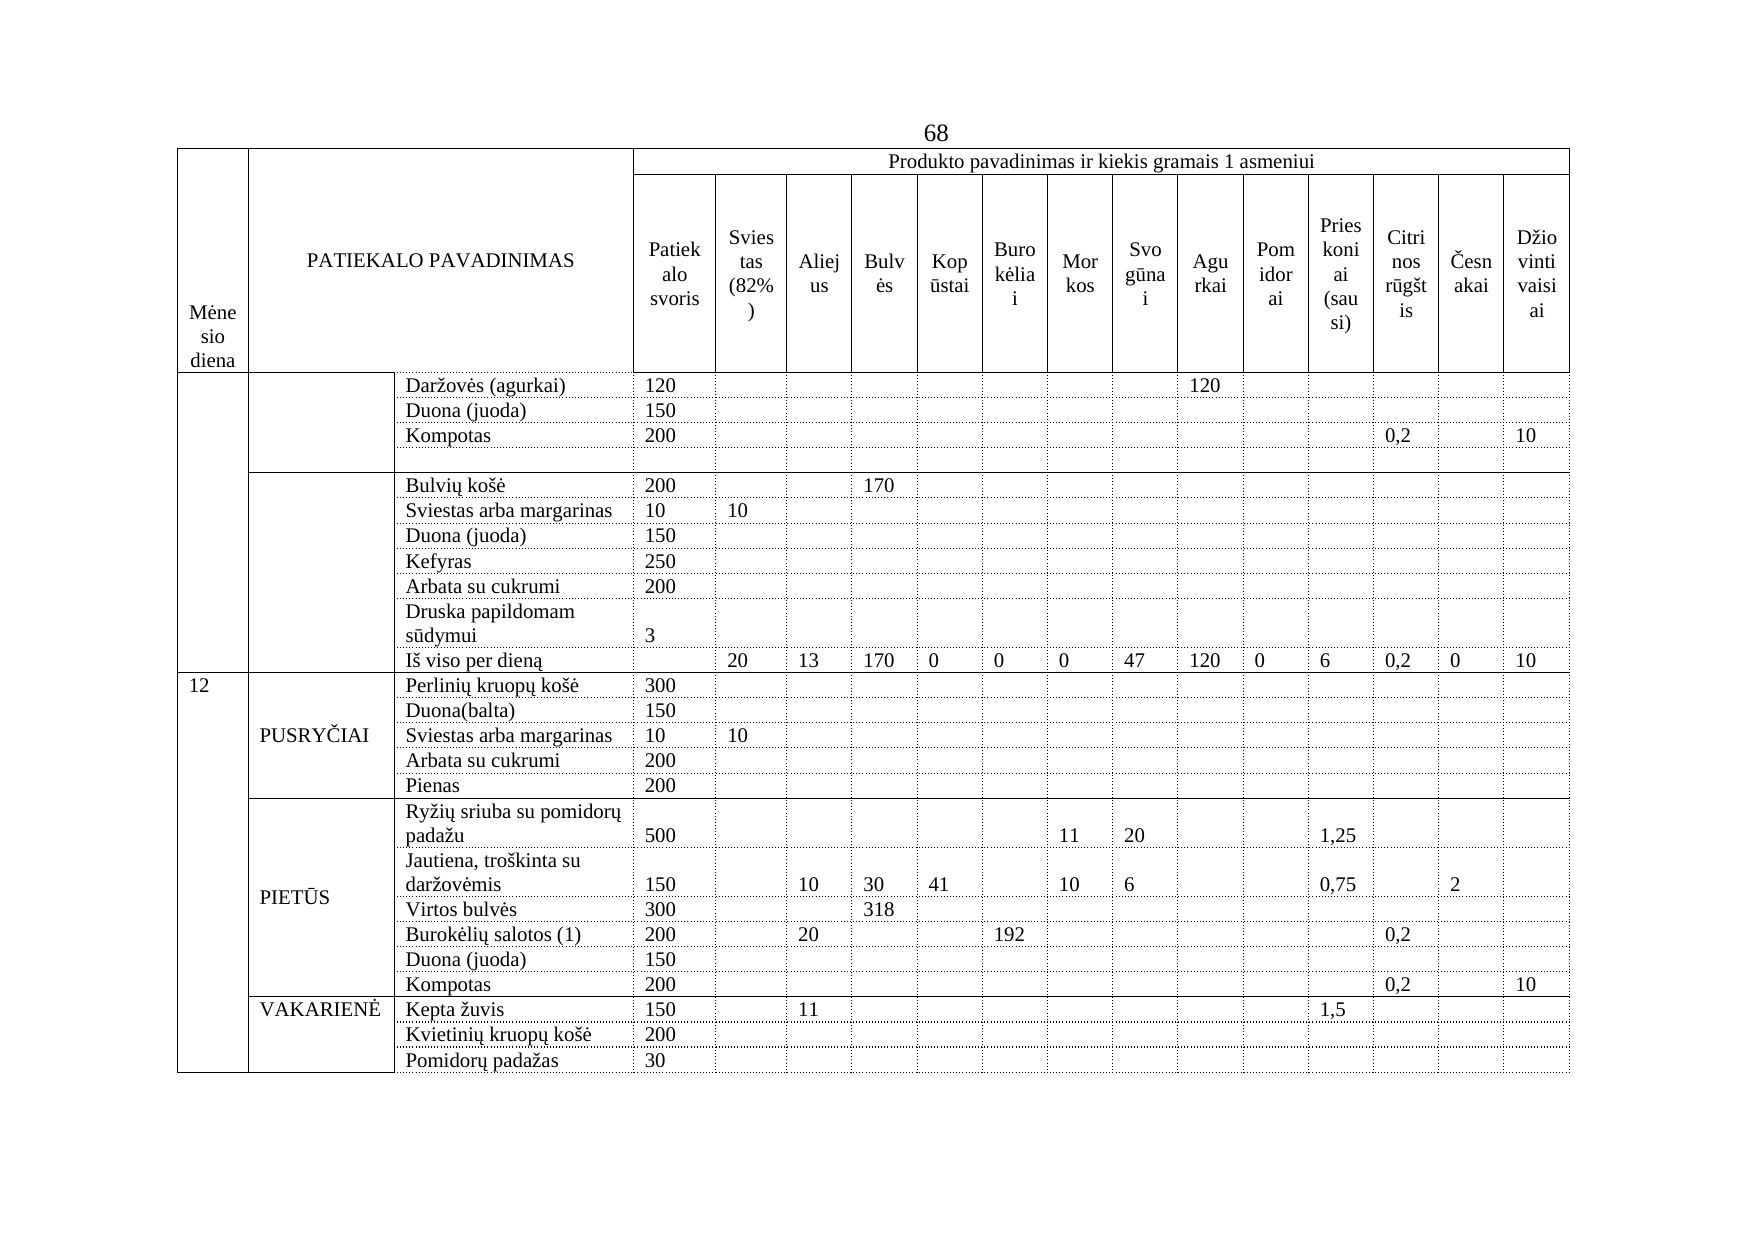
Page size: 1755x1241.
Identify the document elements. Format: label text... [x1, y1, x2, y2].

table_cell [1581, 523, 1595, 547]
table_cell [1374, 523, 1439, 547]
table_cell 200 [633, 573, 716, 598]
table_cell [1048, 673, 1113, 697]
table_cell [1581, 447, 1595, 472]
table_cell [1374, 896, 1439, 921]
table_cell [716, 799, 787, 847]
table_cell [1581, 472, 1595, 497]
table_cell [982, 971, 1047, 996]
table_cell Perlinių kruopų košė [395, 673, 633, 697]
table_cell [1570, 971, 1581, 996]
table_cell [716, 473, 787, 497]
table_cell Daržovės (agurkai) [395, 372, 633, 397]
table_cell [1439, 473, 1504, 497]
table_cell [1113, 946, 1178, 971]
table_cell [1581, 174, 1595, 372]
table_cell [982, 573, 1047, 598]
table_cell [982, 773, 1047, 797]
table_cell [917, 921, 982, 946]
table_cell [917, 673, 982, 697]
table_cell [1374, 773, 1439, 797]
table_cell 170 [852, 473, 917, 497]
table_cell [917, 447, 982, 472]
table_cell [1178, 523, 1243, 547]
table_cell [982, 1021, 1047, 1046]
table_cell [852, 722, 917, 747]
table_cell [917, 523, 982, 547]
table_cell [1048, 473, 1113, 497]
table_cell Burokėliai [983, 175, 1047, 372]
table_cell [1581, 573, 1595, 598]
table_cell [1243, 473, 1308, 497]
table_cell [1439, 946, 1504, 971]
table_cell [1439, 1046, 1504, 1072]
table_cell 12 [178, 673, 248, 1072]
table_cell [1048, 1046, 1113, 1072]
table_cell [1113, 447, 1178, 472]
table_cell [1308, 447, 1373, 472]
table_cell [787, 896, 852, 921]
table_cell [1581, 598, 1595, 647]
table_cell 200 [633, 773, 716, 797]
table_cell Agurkai [1178, 175, 1243, 372]
table_cell [917, 598, 982, 647]
table_cell Virtos bulvės [395, 896, 633, 921]
table_cell [1439, 971, 1504, 996]
table_cell [1581, 548, 1595, 573]
table_cell [917, 497, 982, 522]
table_cell [1439, 697, 1504, 722]
table_cell [1439, 497, 1504, 522]
table_cell [1178, 847, 1243, 896]
table_cell Bulvės [852, 175, 917, 372]
table_cell [716, 997, 787, 1021]
table_cell 200 [633, 747, 716, 772]
table_cell [917, 773, 982, 797]
table_cell [982, 799, 1047, 847]
table_cell [1570, 573, 1581, 598]
table_cell [1178, 997, 1243, 1021]
table_cell [1570, 921, 1581, 946]
table_cell 150 [633, 847, 716, 896]
table_cell 10 [1504, 971, 1570, 996]
table_cell [1504, 548, 1570, 573]
table_cell [716, 573, 787, 598]
table_cell [1570, 447, 1581, 472]
table_cell [716, 773, 787, 797]
table_cell [1113, 896, 1178, 921]
table_cell 6 [1113, 847, 1178, 896]
table_cell Bulvių košė [395, 473, 633, 497]
table_cell 41 [917, 847, 982, 896]
table_cell 170 [852, 647, 917, 672]
table_cell [1178, 497, 1243, 522]
table_cell Duona (juoda) [395, 946, 633, 971]
table_cell [716, 598, 787, 647]
table_cell 250 [633, 548, 716, 573]
table_cell [1113, 422, 1178, 447]
table_cell [917, 1046, 982, 1072]
table_cell [982, 422, 1047, 447]
table_cell [1581, 647, 1595, 672]
table_cell 200 [633, 422, 716, 447]
table_cell [1048, 896, 1113, 921]
table_cell [1308, 1046, 1373, 1072]
table_cell [1308, 773, 1373, 797]
table_cell [787, 523, 852, 547]
table_cell [1178, 697, 1243, 722]
table_cell [1581, 798, 1595, 847]
table_header [1581, 148, 1595, 174]
table_cell [1504, 373, 1570, 397]
table_cell [1308, 422, 1373, 447]
table_cell [1439, 422, 1504, 447]
table_cell [1243, 422, 1308, 447]
table_cell [1178, 971, 1243, 996]
table_cell [716, 1046, 787, 1072]
table_cell [1581, 697, 1595, 722]
table_cell [852, 523, 917, 547]
table_cell 0,75 [1308, 847, 1373, 896]
table_cell 0,2 [1374, 971, 1439, 996]
table_cell [1178, 773, 1243, 797]
table_cell [1504, 1046, 1570, 1072]
table_cell 20 [1113, 799, 1178, 847]
table_cell Duona (juoda) [395, 397, 633, 422]
table_cell [1570, 472, 1581, 497]
table_cell [1504, 497, 1570, 522]
table_cell [1570, 647, 1581, 672]
table_cell [787, 673, 852, 697]
table_cell 10 [633, 722, 716, 747]
table_cell [1178, 598, 1243, 647]
table_cell [1439, 722, 1504, 747]
table_cell [1504, 473, 1570, 497]
table_cell Česnakai [1439, 175, 1503, 372]
table_cell [1308, 373, 1373, 397]
table_cell [1374, 997, 1439, 1021]
table_cell [1243, 997, 1308, 1021]
table_cell [1048, 773, 1113, 797]
table_cell [1048, 747, 1113, 772]
table_cell [787, 573, 852, 598]
table_cell [1308, 673, 1373, 697]
table_cell [1570, 672, 1581, 697]
table_cell 1,25 [1308, 799, 1373, 847]
table_cell [1570, 497, 1581, 522]
table_cell [917, 697, 982, 722]
table_cell [787, 473, 852, 497]
table_cell [1308, 946, 1373, 971]
table_cell [1243, 673, 1308, 697]
table_cell [1581, 397, 1595, 422]
table_cell [852, 921, 917, 946]
table_cell Morkos [1048, 175, 1112, 372]
table_cell [249, 473, 394, 672]
table_cell [982, 847, 1047, 896]
table_cell [1243, 497, 1308, 522]
table_cell [1243, 946, 1308, 971]
table_cell [1374, 799, 1439, 847]
table_cell 200 [633, 971, 716, 996]
table_cell [1243, 847, 1308, 896]
table_cell [395, 447, 633, 472]
table_cell [1504, 997, 1570, 1021]
table_cell [1113, 773, 1178, 797]
table_cell [1178, 921, 1243, 946]
table_cell [716, 422, 787, 447]
table_cell Sviestas arba margarinas [395, 497, 633, 522]
table_cell 20 [716, 647, 787, 672]
table_cell 10 [787, 847, 852, 896]
table_cell [1308, 971, 1373, 996]
table_cell [1570, 523, 1581, 547]
table_cell [1570, 422, 1581, 447]
table_cell [1243, 523, 1308, 547]
table_cell [917, 747, 982, 772]
table_cell [1504, 946, 1570, 971]
table_cell [787, 799, 852, 847]
table_cell [1308, 722, 1373, 747]
table_cell [852, 1046, 917, 1072]
table_cell [1178, 673, 1243, 697]
table_cell [1178, 799, 1243, 847]
table_cell [1374, 946, 1439, 971]
table_cell [1581, 946, 1595, 971]
table_cell 200 [633, 921, 716, 946]
table_cell Kvietinių kruopų košė [395, 1021, 633, 1046]
table_cell 10 [1504, 422, 1570, 447]
table_cell [1308, 747, 1373, 772]
table_cell [1439, 896, 1504, 921]
table_cell [1581, 672, 1595, 697]
table_cell Džiovinti vaisiai [1504, 175, 1569, 372]
table_header Produkto pavadinimas ir kiekis gramais 1 asmeniui [634, 149, 1569, 174]
table_cell [1113, 548, 1178, 573]
table_cell [1178, 548, 1243, 573]
table_cell Pomidorų padažas [395, 1046, 633, 1072]
table_cell [1113, 473, 1178, 497]
table_cell [1113, 1046, 1178, 1072]
table_cell 0 [1243, 647, 1308, 672]
table_cell [1570, 1021, 1581, 1046]
table_cell [1113, 722, 1178, 747]
table_cell [1178, 1021, 1243, 1046]
table_cell [716, 1021, 787, 1046]
table_cell [982, 896, 1047, 921]
table_cell [716, 523, 787, 547]
table_cell [1308, 896, 1373, 921]
table_cell [1243, 971, 1308, 996]
table_cell [1581, 847, 1595, 896]
table_cell Prieskoniai (sausi) [1309, 175, 1373, 372]
table_cell [1439, 799, 1504, 847]
table_cell [1113, 523, 1178, 547]
table_cell Duona(balta) [395, 697, 633, 722]
table_cell [1243, 397, 1308, 422]
table_cell [1374, 1021, 1439, 1046]
table_cell 150 [633, 697, 716, 722]
table_cell 120 [633, 373, 716, 397]
table_cell [633, 647, 716, 672]
table_cell [982, 673, 1047, 697]
table_cell [716, 921, 787, 946]
table_cell [1243, 697, 1308, 722]
table_cell [852, 397, 917, 422]
table_cell 11 [787, 997, 852, 1021]
table_header PATIEKALO PAVADINIMAS [249, 149, 633, 372]
table_cell [1113, 971, 1178, 996]
table_cell [1374, 447, 1439, 472]
table_cell [787, 697, 852, 722]
table_cell [1374, 722, 1439, 747]
table_cell [1581, 722, 1595, 747]
table_cell [1048, 971, 1113, 996]
table_cell [852, 946, 917, 971]
table_cell 120 [1178, 647, 1243, 672]
table_cell 0 [1048, 647, 1113, 672]
table_cell [1113, 497, 1178, 522]
table_cell [1581, 422, 1595, 447]
table_cell [1504, 896, 1570, 921]
table_cell [1113, 697, 1178, 722]
table_cell [1504, 722, 1570, 747]
table_cell [1048, 548, 1113, 573]
table_cell [1243, 921, 1308, 946]
table_cell 300 [633, 896, 716, 921]
table_cell [1504, 747, 1570, 772]
table_cell [1504, 921, 1570, 946]
table_cell [917, 971, 982, 996]
table_cell Sviestas arba margarinas [395, 722, 633, 747]
table_cell [1581, 1046, 1595, 1072]
table_cell [1504, 523, 1570, 547]
table_cell [1113, 373, 1178, 397]
table_cell [917, 722, 982, 747]
table_cell Kefyras [395, 548, 633, 573]
table_cell [633, 447, 716, 472]
table_cell [1243, 722, 1308, 747]
table_cell [1439, 673, 1504, 697]
table_cell [1308, 598, 1373, 647]
table_cell [716, 847, 787, 896]
table_cell [1374, 697, 1439, 722]
table_cell [1439, 997, 1504, 1021]
table_cell [1308, 1021, 1373, 1046]
table_cell [1374, 548, 1439, 573]
table_cell [1243, 598, 1308, 647]
table_cell Burokėlių salotos (1) [395, 921, 633, 946]
table_cell [716, 697, 787, 722]
table_cell [1308, 697, 1373, 722]
table_cell [1048, 997, 1113, 1021]
table_cell [1308, 397, 1373, 422]
table_cell [917, 1021, 982, 1046]
table_cell [249, 373, 394, 472]
table_cell [1113, 397, 1178, 422]
table_cell [787, 447, 852, 472]
table_cell [716, 397, 787, 422]
table_cell [1439, 523, 1504, 547]
table_cell [1570, 798, 1581, 847]
table_cell [1581, 372, 1595, 397]
table_cell [1048, 447, 1113, 472]
table_cell PIETŪS [249, 799, 394, 996]
table_cell [787, 373, 852, 397]
table_cell [716, 896, 787, 921]
table_cell [1243, 447, 1308, 472]
table_cell [982, 523, 1047, 547]
table_cell [1308, 473, 1373, 497]
table_cell [1243, 548, 1308, 573]
table_cell Duona (juoda) [395, 523, 633, 547]
table_cell [982, 548, 1047, 573]
table_cell [1581, 1021, 1595, 1046]
table_cell [1504, 773, 1570, 797]
table_cell 0,2 [1374, 647, 1439, 672]
table_cell [1581, 773, 1595, 797]
table_cell [787, 971, 852, 996]
table_cell [852, 1021, 917, 1046]
table_cell [1570, 996, 1581, 1021]
table_cell 10 [1048, 847, 1113, 896]
table_cell [787, 1046, 852, 1072]
table_cell [917, 946, 982, 971]
table_cell 318 [852, 896, 917, 921]
table_cell [716, 747, 787, 772]
table_cell 0,2 [1374, 921, 1439, 946]
table_cell 11 [1048, 799, 1113, 847]
table_cell [1570, 397, 1581, 422]
table_cell [178, 373, 248, 672]
table_cell [1570, 773, 1581, 797]
table_cell [852, 971, 917, 996]
table_cell [1308, 573, 1373, 598]
table_cell [1374, 1046, 1439, 1072]
table_cell Pomidorai [1244, 175, 1308, 372]
table_cell Patiekalo svoris [634, 175, 715, 372]
table_cell [1243, 896, 1308, 921]
table_cell Arbata su cukrumi [395, 747, 633, 772]
table_cell [1048, 422, 1113, 447]
table_cell [1570, 896, 1581, 921]
table_cell [787, 598, 852, 647]
table_cell [1581, 971, 1595, 996]
table_cell Jautiena, troškinta su daržovėmis [395, 847, 633, 896]
table_cell [1581, 921, 1595, 946]
table_cell [982, 397, 1047, 422]
table_cell Arbata su cukrumi [395, 573, 633, 598]
table_cell [1570, 174, 1581, 372]
table_cell [1374, 847, 1439, 896]
table_cell [982, 598, 1047, 647]
table_cell [1374, 573, 1439, 598]
table_cell [1504, 697, 1570, 722]
table_cell 6 [1308, 647, 1373, 672]
table_cell [982, 373, 1047, 397]
table_cell [1243, 573, 1308, 598]
table_cell 150 [633, 997, 716, 1021]
table_cell [1439, 397, 1504, 422]
table_cell [1308, 921, 1373, 946]
table_cell [1570, 1046, 1581, 1072]
table_cell Kepta žuvis [395, 997, 633, 1021]
table_cell [1178, 946, 1243, 971]
table_cell [1178, 397, 1243, 422]
table_cell [1439, 773, 1504, 797]
table_cell [917, 397, 982, 422]
table_cell [982, 697, 1047, 722]
table_cell 47 [1113, 647, 1178, 672]
table_cell [1113, 573, 1178, 598]
table_cell [1048, 1021, 1113, 1046]
table_cell [982, 473, 1047, 497]
table_cell [917, 573, 982, 598]
table_cell [1113, 997, 1178, 1021]
table_cell [852, 422, 917, 447]
table_cell Kompotas [395, 422, 633, 447]
table_cell [1048, 722, 1113, 747]
table_cell [1439, 921, 1504, 946]
table_cell 3 [633, 598, 716, 647]
table_cell [1178, 473, 1243, 497]
table_cell [1178, 422, 1243, 447]
table_cell [1308, 497, 1373, 522]
table_cell [852, 997, 917, 1021]
table_cell [1570, 697, 1581, 722]
table_cell 0 [917, 647, 982, 672]
table_cell [1439, 747, 1504, 772]
table_cell 10 [633, 497, 716, 522]
table_cell [1581, 996, 1595, 1021]
table_cell Svogūnai [1113, 175, 1177, 372]
table_cell [1113, 598, 1178, 647]
table_cell [982, 447, 1047, 472]
table_cell [1178, 722, 1243, 747]
table_cell [1374, 497, 1439, 522]
table_cell [1374, 397, 1439, 422]
table_cell 30 [633, 1046, 716, 1072]
table_cell Citrinos rūgštis [1374, 175, 1438, 372]
table_cell [982, 747, 1047, 772]
table_cell [1504, 847, 1570, 896]
table_cell [1308, 523, 1373, 547]
table_cell [1374, 747, 1439, 772]
table_cell [787, 946, 852, 971]
table_cell [1243, 773, 1308, 797]
table_cell 150 [633, 397, 716, 422]
table_cell Pienas [395, 773, 633, 797]
table_cell [852, 548, 917, 573]
table_cell 0 [982, 647, 1047, 672]
table_cell [1439, 573, 1504, 598]
table_cell [982, 497, 1047, 522]
table_cell 30 [852, 847, 917, 896]
table_cell [1178, 1046, 1243, 1072]
table_cell 10 [716, 722, 787, 747]
table_cell [1504, 573, 1570, 598]
table_cell [787, 422, 852, 447]
table_cell [1048, 373, 1113, 397]
table_cell [1570, 946, 1581, 971]
table_cell [1439, 447, 1504, 472]
table_cell [1439, 1021, 1504, 1046]
table_cell 2 [1439, 847, 1504, 896]
table_cell [1504, 1021, 1570, 1046]
table_cell 10 [716, 497, 787, 522]
table_cell Kompotas [395, 971, 633, 996]
table_cell [1178, 573, 1243, 598]
table_cell [982, 1046, 1047, 1072]
table_cell [1504, 397, 1570, 422]
table_cell [982, 722, 1047, 747]
table_cell [1581, 896, 1595, 921]
table_cell [716, 548, 787, 573]
table_cell [852, 673, 917, 697]
table_cell [852, 373, 917, 397]
table_cell [917, 473, 982, 497]
table_cell [852, 447, 917, 472]
table_cell [917, 799, 982, 847]
table_cell [1570, 548, 1581, 573]
table_header [1570, 148, 1581, 174]
table_cell [852, 573, 917, 598]
table_header Mėnesio diena [178, 149, 248, 372]
table_cell 13 [787, 647, 852, 672]
table_cell [1570, 598, 1581, 647]
table_cell [917, 997, 982, 1021]
table_cell [716, 971, 787, 996]
table_cell [1113, 747, 1178, 772]
table_cell [1243, 1021, 1308, 1046]
table_cell [1374, 598, 1439, 647]
table_cell [787, 497, 852, 522]
table_cell [1581, 497, 1595, 522]
table_cell Sviestas (82%) [716, 175, 786, 372]
table_cell [1504, 673, 1570, 697]
table_cell [1504, 447, 1570, 472]
table_cell [1374, 373, 1439, 397]
table_cell [852, 799, 917, 847]
table_cell [1439, 548, 1504, 573]
table_cell [1048, 946, 1113, 971]
table_cell 120 [1178, 373, 1243, 397]
table_cell [1570, 847, 1581, 896]
table_cell [917, 896, 982, 921]
table_cell Druska papildomam sūdymui [395, 598, 633, 647]
table_cell 200 [633, 1021, 716, 1046]
table_cell [852, 497, 917, 522]
table_cell [1439, 598, 1504, 647]
table_cell [1374, 473, 1439, 497]
table_cell [787, 548, 852, 573]
table_cell [852, 747, 917, 772]
table_cell [1308, 548, 1373, 573]
table_cell [716, 673, 787, 697]
table_cell [1113, 1021, 1178, 1046]
table_cell [1570, 372, 1581, 397]
table_cell [716, 447, 787, 472]
table_cell [1178, 447, 1243, 472]
table_cell 300 [633, 673, 716, 697]
table_cell Iš viso per dieną [395, 647, 633, 672]
table_cell [1243, 747, 1308, 772]
table_cell [1048, 397, 1113, 422]
table_cell [1243, 799, 1308, 847]
table_cell [1374, 673, 1439, 697]
table_cell [1048, 573, 1113, 598]
table_cell [787, 1021, 852, 1046]
table_cell [1113, 673, 1178, 697]
table_cell [1504, 598, 1570, 647]
table_cell [1504, 799, 1570, 847]
table_cell 10 [1504, 647, 1570, 672]
table_cell 150 [633, 946, 716, 971]
table_cell [1048, 523, 1113, 547]
table_cell [917, 373, 982, 397]
table_cell [852, 697, 917, 722]
table_cell Ryžių sriuba su pomidorų padažu [395, 799, 633, 847]
table_cell Kopūstai [918, 175, 982, 372]
table_cell [1048, 497, 1113, 522]
table_cell [1570, 722, 1581, 747]
table_cell [1178, 896, 1243, 921]
table_cell PUSRYČIAI [249, 673, 394, 797]
table_cell [1048, 598, 1113, 647]
table_cell [716, 373, 787, 397]
table_cell [1581, 747, 1595, 772]
table_cell Aliejus [787, 175, 851, 372]
table_cell [787, 397, 852, 422]
table_cell 0,2 [1374, 422, 1439, 447]
table_cell [852, 598, 917, 647]
table_cell [852, 773, 917, 797]
table_cell 500 [633, 799, 716, 847]
table_cell [716, 946, 787, 971]
table_cell [1113, 921, 1178, 946]
table_cell [982, 997, 1047, 1021]
table_cell [917, 548, 982, 573]
table_cell 0 [1439, 647, 1504, 672]
table_cell [1570, 747, 1581, 772]
table_cell [787, 747, 852, 772]
table_cell 1,5 [1308, 997, 1373, 1021]
table_cell VAKARIENĖ [249, 997, 394, 1072]
table_cell [1178, 747, 1243, 772]
table_cell [787, 722, 852, 747]
table_cell [1048, 921, 1113, 946]
table_cell 150 [633, 523, 716, 547]
table_cell [1243, 1046, 1308, 1072]
table_cell 20 [787, 921, 852, 946]
table_cell [1243, 373, 1308, 397]
table_cell [917, 422, 982, 447]
table_cell [982, 946, 1047, 971]
table_cell [1439, 373, 1504, 397]
table_cell 200 [633, 473, 716, 497]
table_cell [1048, 697, 1113, 722]
table_cell 192 [982, 921, 1047, 946]
table_cell [787, 773, 852, 797]
